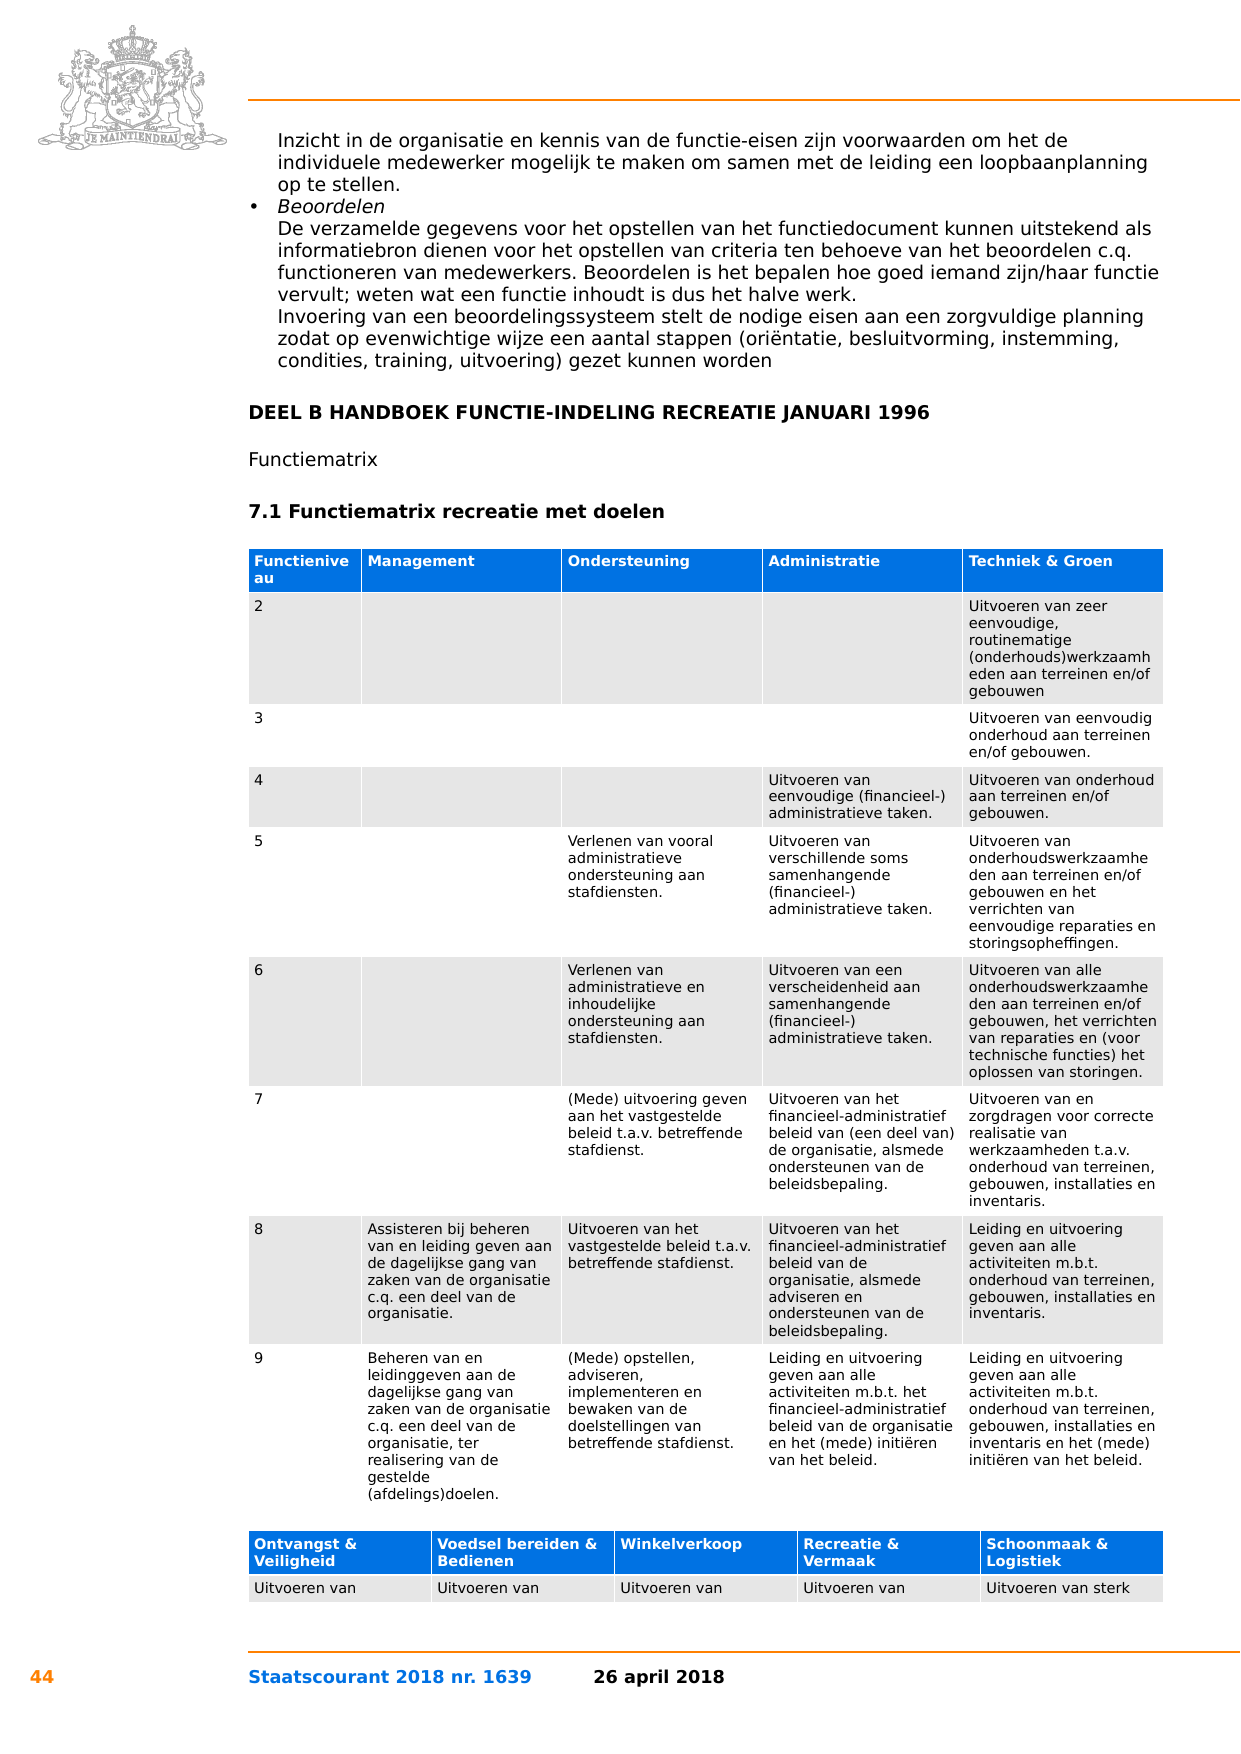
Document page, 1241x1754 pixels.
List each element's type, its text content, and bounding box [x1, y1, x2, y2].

table_cell Uitvoeren van alle onderhoudswerkzaamheden aan terreinen en/of gebouwen, het verrichten van reparaties en (voor technische functies) het oplossen van storingen. [963, 957, 1163, 1086]
table_cell Uitvoeren van onderhoudswerkzaamheden aan terreinen en/of gebouwen en het verrichten van eenvoudige reparaties en storingsopheffingen. [963, 828, 1163, 956]
table_cell Leiding en uitvoering geven aan alle activiteiten m.b.t. het financieel-administratief beleid van de organisatie en het (mede) initiëren van het beleid. [763, 1345, 962, 1507]
table_cell (Mede) opstellen, adviseren, implementeren en bewaken van de doelstellingen van betreffende stafdienst. [562, 1345, 762, 1507]
table_cell Uitvoeren van zeer eenvoudige, routinematige (onderhouds)werkzaamheden aan terreinen en/of gebouwen [963, 593, 1163, 704]
table_cell 5 [249, 828, 361, 956]
table_cell 2 [249, 593, 361, 704]
table_cell Leiding en uitvoering geven aan alle activiteiten m.b.t. onderhoud van terreinen, gebouwen, installaties en inventaris. [963, 1216, 1163, 1344]
table_cell Leiding en uitvoering geven aan alle activiteiten m.b.t. onderhoud van terreinen, gebouwen, installaties en inventaris en het (mede) initiëren van het beleid. [963, 1345, 1163, 1507]
table_cell Uitvoeren van sterk [981, 1576, 1163, 1602]
table_cell Beheren van en leidinggeven aan de dagelijkse gang van zaken van de organisatie c.q. een deel van de organisatie, ter realisering van de gestelde (afdelings)doelen. [362, 1345, 561, 1507]
table_cell 4 [249, 767, 361, 827]
table_cell 3 [249, 705, 361, 766]
table_cell Uitvoeren van het financieel-administratief beleid van de organisatie, alsmede adviseren en ondersteunen van de beleidsbepaling. [763, 1216, 962, 1344]
table_cell Uitvoeren van [615, 1576, 797, 1602]
table_cell Assisteren bij beheren van en leiding geven aan de dagelijkse gang van zaken van de organisatie c.q. een deel van de organisatie. [362, 1216, 561, 1344]
table_cell Uitvoeren van eenvoudige (financieel-) administratieve taken. [763, 767, 962, 827]
table_header Schoonmaak & Logistiek [981, 1531, 1163, 1574]
table_cell 7 [249, 1087, 361, 1215]
table_header Recreatie & Vermaak [798, 1531, 980, 1574]
table_cell Uitvoeren van het financieel-administratief beleid van (een deel van) de organisatie, alsmede ondersteunen van de beleidsbepaling. [763, 1087, 962, 1215]
table_header Functieniveau [249, 549, 361, 592]
table_cell (Mede) uitvoering geven aan het vastgestelde beleid t.a.v. betreffende stafdienst. [562, 1087, 762, 1215]
text • Beoordelen [248, 196, 1163, 218]
table_cell [362, 767, 561, 827]
text Invoering van een beoordelingssysteem stelt de nodige eisen aan een zorgvuldige planning zodat op evenwichtige wijze een aantal stappen (oriëntatie, besluitvorming, instemming, condities, training, uitvoering) gezet kunnen worden [277, 306, 1163, 372]
text De verzamelde gegevens voor het opstellen van het functiedocument kunnen uitstekend als informatiebron dienen voor het opstellen van criteria ten behoeve van het beoordelen c.q. functioneren van medewerkers. Beoordelen is het bepalen hoe goed iemand zijn/haar functie vervult; weten wat een functie inhoudt is dus het halve werk. [277, 218, 1163, 306]
table_cell [562, 705, 762, 766]
table_cell [362, 957, 561, 1086]
table_cell [562, 767, 762, 827]
table_cell [763, 705, 962, 766]
picture [38, 25, 227, 150]
table_cell Verlenen van administratieve en inhoudelijke ondersteuning aan stafdiensten. [562, 957, 762, 1086]
table_cell Uitvoeren van een verscheidenheid aan samenhangende (financieel-) administratieve taken. [763, 957, 962, 1086]
table_cell 8 [249, 1216, 361, 1344]
text Inzicht in de organisatie en kennis van de functie-eisen zijn voorwaarden om het de individuele medewerker mogelijk te maken om samen met de leiding een loopbaanplanning op te stellen. [277, 130, 1163, 196]
table_cell Uitvoeren van het vastgestelde beleid t.a.v. betreffende stafdienst. [562, 1216, 762, 1344]
table_cell 9 [249, 1345, 361, 1507]
table_header Management [362, 549, 561, 592]
table_header Administratie [763, 549, 962, 592]
table_cell Uitvoeren van [798, 1576, 980, 1602]
table_cell 6 [249, 957, 361, 1086]
text Functiematrix [248, 449, 1163, 471]
table_header Winkelverkoop [615, 1531, 797, 1574]
table_header Voedsel bereiden & Bedienen [432, 1531, 614, 1574]
table_cell Uitvoeren van onderhoud aan terreinen en/of gebouwen. [963, 767, 1163, 827]
table_cell Verlenen van vooral administratieve ondersteuning aan stafdiensten. [562, 828, 762, 956]
table_header Ondersteuning [562, 549, 762, 592]
table_cell [763, 593, 962, 704]
table_cell [362, 828, 561, 956]
subtitle 7.1 Functiematrix recreatie met doelen [248, 501, 1163, 523]
table_cell [562, 593, 762, 704]
table_cell [362, 1087, 561, 1215]
table_header Ontvangst & Veiligheid [249, 1531, 431, 1574]
table_cell Uitvoeren van [249, 1576, 431, 1602]
table_cell Uitvoeren van eenvoudig onderhoud aan terreinen en/of gebouwen. [963, 705, 1163, 766]
table_cell Uitvoeren van verschillende soms samenhangende (financieel-) administratieve taken. [763, 828, 962, 956]
table_cell Uitvoeren van en zorgdragen voor correcte realisatie van werkzaamheden t.a.v. onderhoud van terreinen, gebouwen, installaties en inventaris. [963, 1087, 1163, 1215]
table_cell Uitvoeren van [432, 1576, 614, 1602]
subtitle DEEL B HANDBOEK FUNCTIE-INDELING RECREATIE JANUARI 1996 [248, 402, 1163, 424]
table_cell [362, 705, 561, 766]
table_cell [362, 593, 561, 704]
table_header Techniek & Groen [963, 549, 1163, 592]
